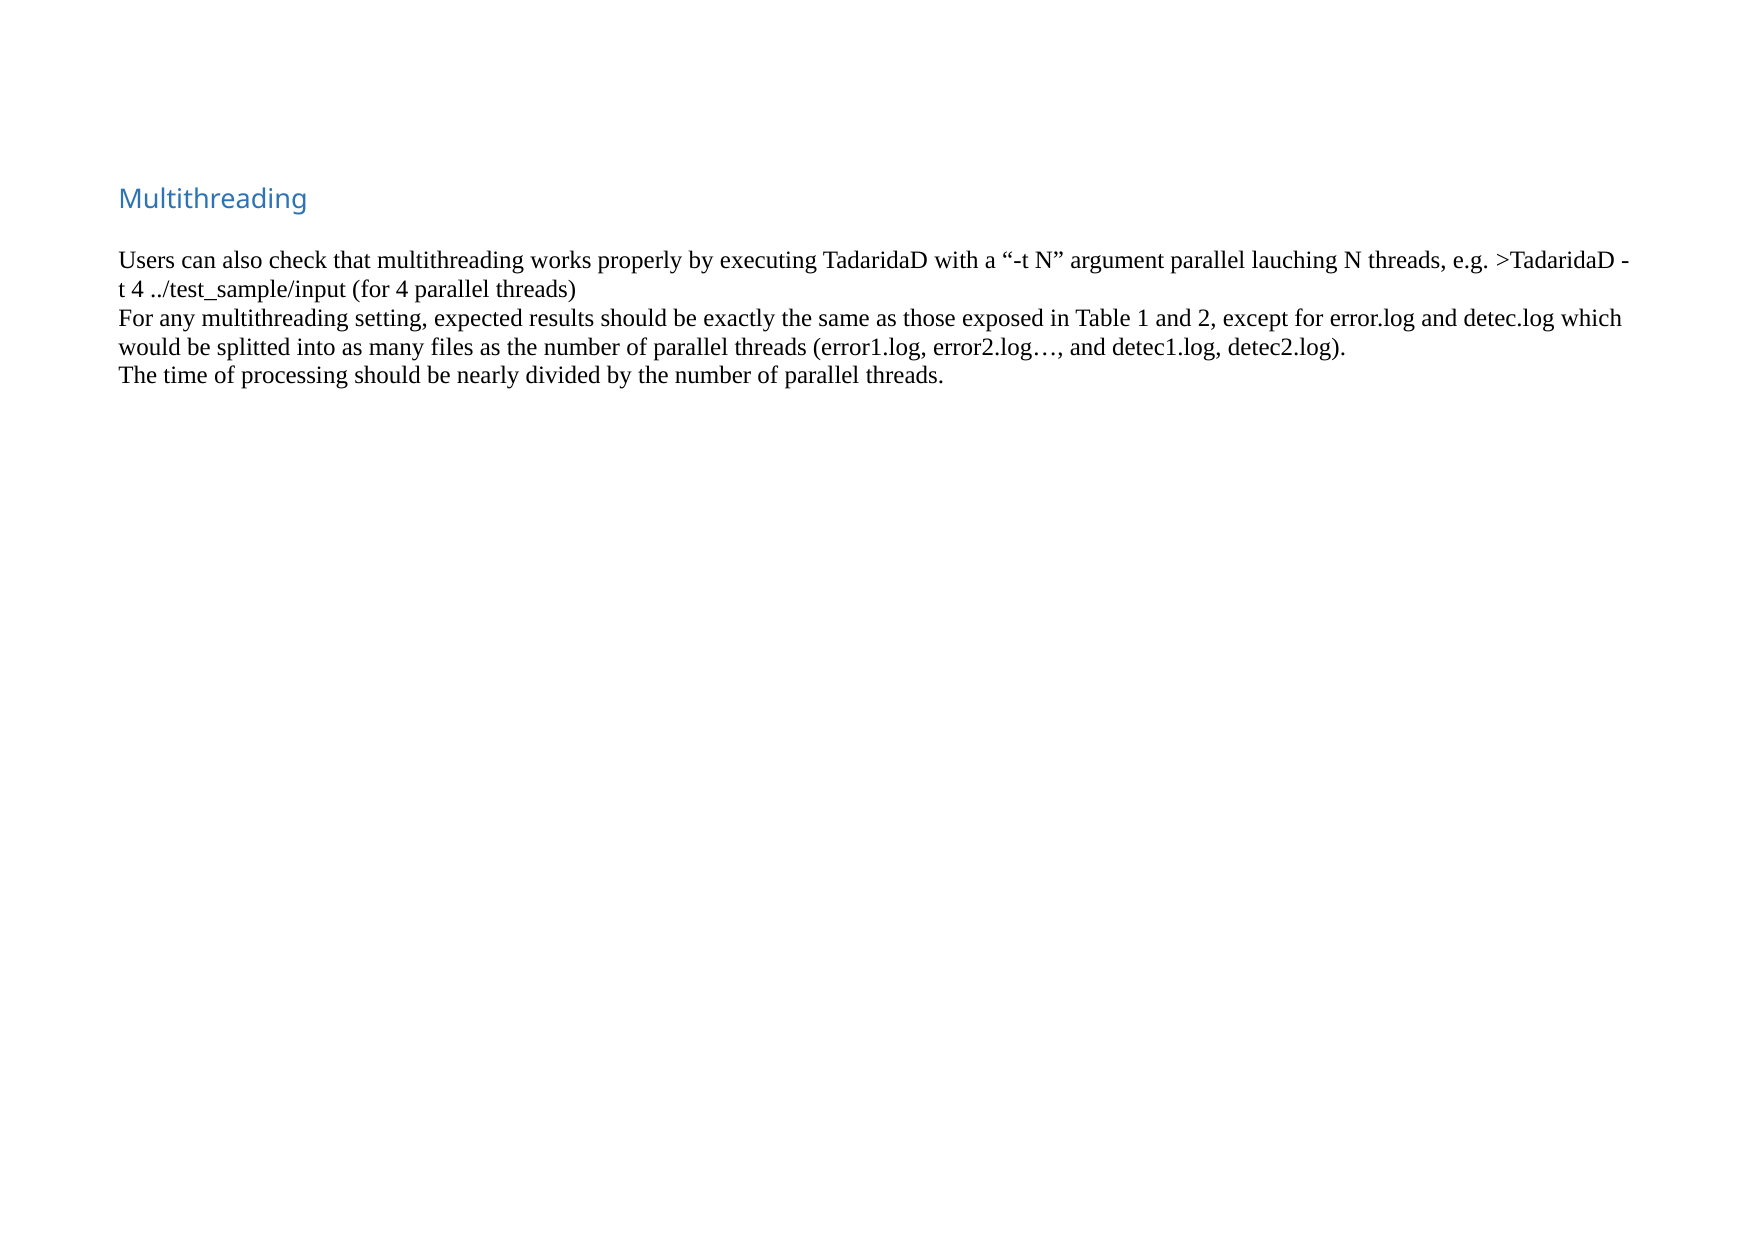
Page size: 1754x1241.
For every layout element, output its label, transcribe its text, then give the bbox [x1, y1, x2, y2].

text For any multithreading setting, expected results should be exactly the same as those exposed in Table 1 and 2, except for error.log and detec.log which would be splitted into as many files as the number of parallel threads (error1.log, error2.log…, and detec1.log, detec2.log). [118, 303, 1636, 360]
subtitle Multithreading [118, 180, 1636, 217]
text Users can also check that multithreading works properly by executing TadaridaD with a “-t N” argument parallel lauching N threads, e.g. >TadaridaD -t 4 ../test_sample/input (for 4 parallel threads) [118, 245, 1636, 303]
text The time of processing should be nearly divided by the number of parallel threads. [118, 360, 1636, 389]
